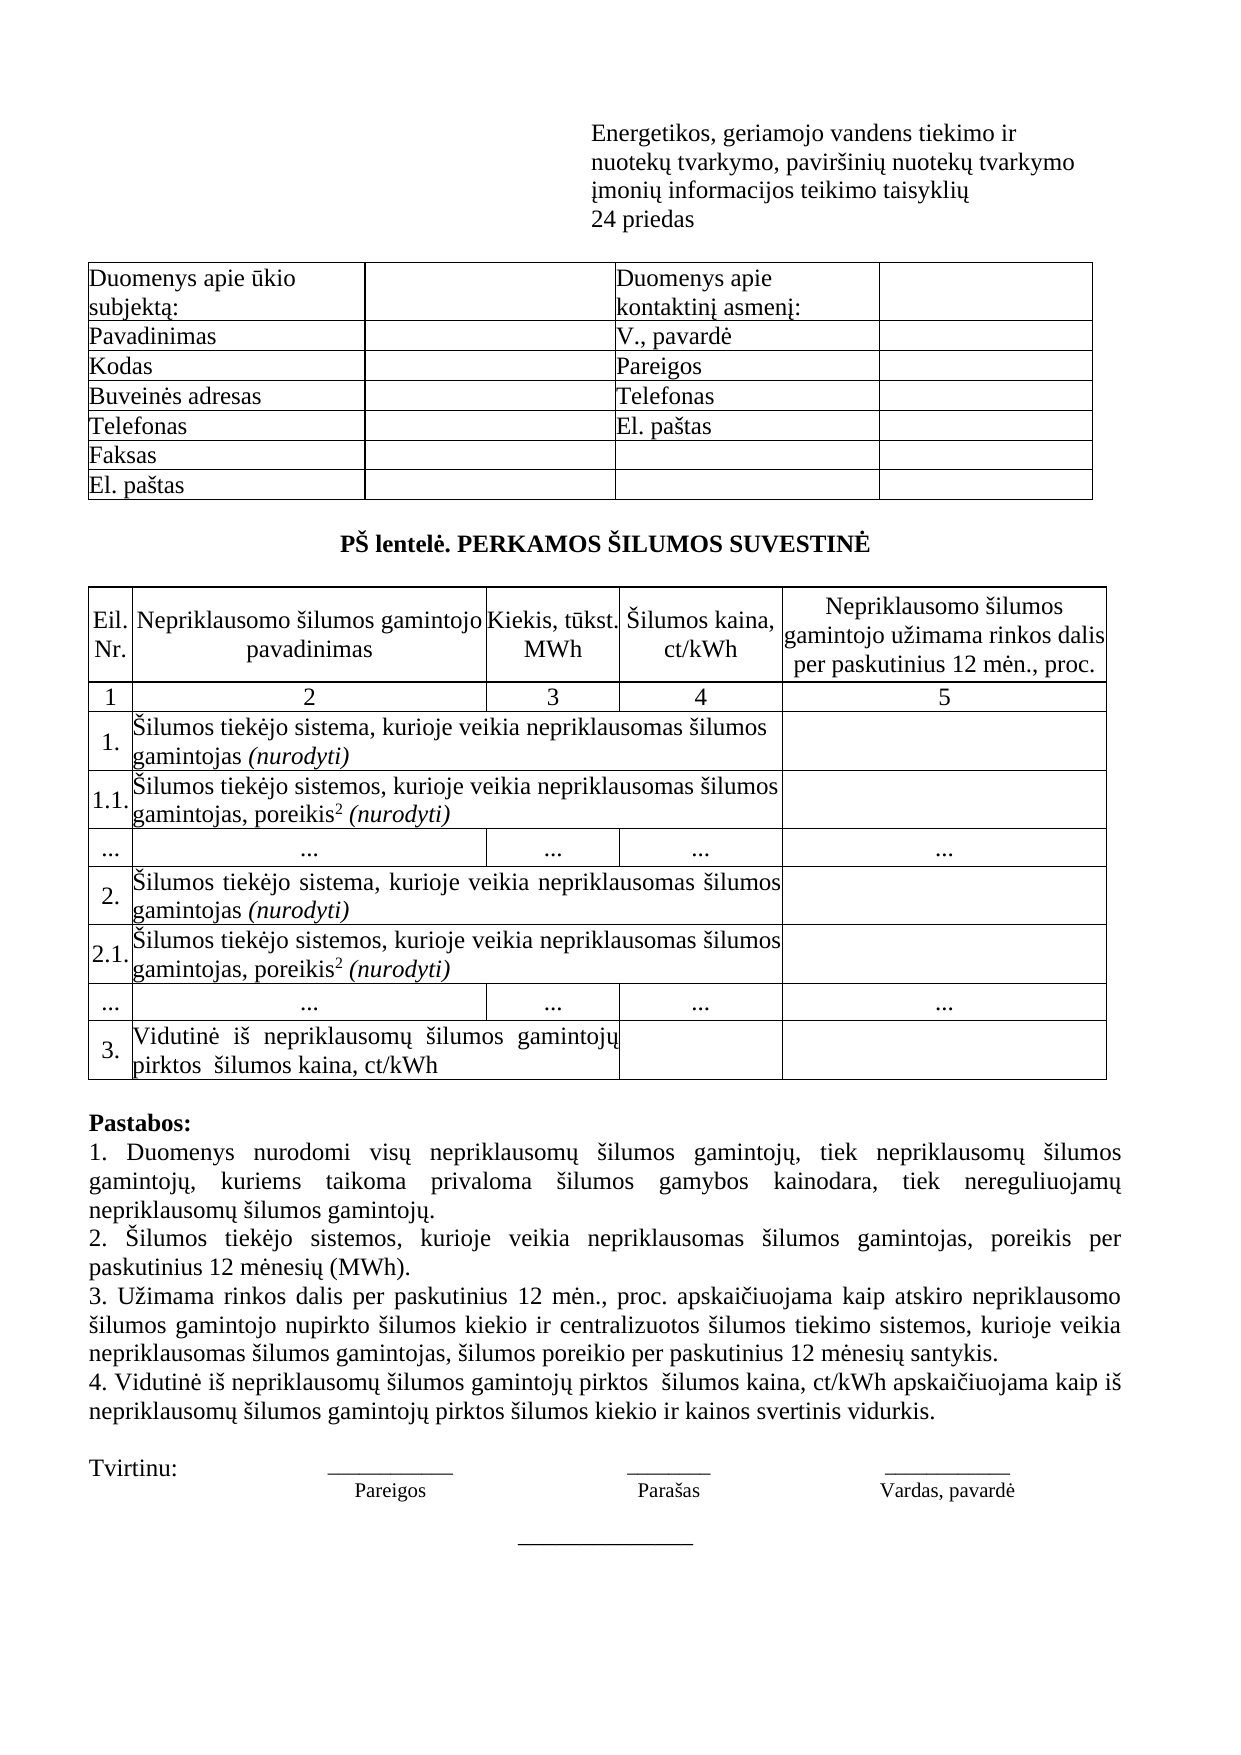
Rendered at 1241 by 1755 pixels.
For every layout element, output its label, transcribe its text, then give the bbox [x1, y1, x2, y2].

table_cell Faksas [89, 441, 364, 469]
table_cell Telefonas [616, 381, 879, 410]
table_cell [880, 321, 1092, 350]
table_cell ... [89, 829, 132, 866]
text Pastabos: [89, 1108, 1122, 1137]
text ______________ [89, 1519, 1122, 1548]
text PŠ lentelė. PERKAMOS ŠILUMOS SUVESTINĖ [89, 529, 1122, 558]
table_cell [880, 411, 1092, 439]
table_cell Šilumos tiekėjo sistema, kurioje veikia nepriklausomas šilumos gamintojas (nurodyti) [133, 867, 782, 924]
table_cell [366, 321, 615, 350]
table_header ____________ Vardas, pavardė [802, 1454, 1092, 1519]
text nuotekų tvarkymo, paviršinių nuotekų tvarkymo [591, 147, 1122, 176]
text 4. Vidutinė iš nepriklausomų šilumos gamintojų pirktos šilumos kaina, ct/kWh apskaičiuojama kaip iš nepriklausomų šilumos gamintojų pirktos šilumos kiekio ir kainos svertinis vidurkis. [89, 1367, 1122, 1425]
table_cell 1. [89, 712, 132, 770]
table_header Eil. Nr. [89, 588, 132, 681]
text įmonių informacijos teikimo taisyklių [591, 176, 1122, 204]
table_cell 2 [133, 683, 486, 711]
table_cell 1 [89, 683, 132, 711]
table_cell [616, 441, 879, 469]
table_cell [620, 1021, 782, 1079]
table_header Duomenys apie kontaktinį asmenį: [616, 263, 879, 320]
table_cell Buveinės adresas [89, 381, 364, 410]
text 1. Duomenys nurodomi visų nepriklausomų šilumos gamintojų, tiek nepriklausomų šilumos gamintojų, kuriems taikoma privaloma šilumos gamybos kainodara, tiek nereguliuojamų nepriklausomų šilumos gamintojų. [89, 1137, 1122, 1223]
table_cell Pavadinimas [89, 321, 364, 350]
table_cell [616, 470, 879, 499]
table_cell [366, 441, 615, 469]
table_cell 2.1. [89, 925, 132, 983]
table_cell Pareigos [616, 351, 879, 380]
table_cell 3 [487, 683, 619, 711]
table_cell [880, 470, 1092, 499]
table_cell ... [487, 829, 619, 866]
table_cell Šilumos tiekėjo sistemos, kurioje veikia nepriklausomas šilumos gamintojas, poreikis2 (nurodyti) [133, 925, 782, 983]
table_cell ... [487, 984, 619, 1020]
table_header Nepriklausomo šilumos gamintojo užimama rinkos dalis per paskutinius 12 mėn., proc. [783, 588, 1106, 681]
text 24 priedas [591, 204, 1122, 233]
table_cell 2. [89, 867, 132, 924]
table_cell ... [783, 984, 1106, 1020]
table_cell [366, 381, 615, 410]
table_cell [783, 867, 1106, 924]
table_cell [366, 351, 615, 380]
table_header Duomenys apie ūkio subjektą: [89, 263, 364, 320]
table_cell Šilumos tiekėjo sistema, kurioje veikia nepriklausomas šilumos gamintojas (nurodyti) [133, 712, 782, 770]
text Energetikos, geriamojo vandens tiekimo ir [591, 118, 1122, 147]
table_header Kiekis, tūkst. MWh [487, 588, 619, 681]
table_header Tvirtinu: [89, 1454, 245, 1519]
table_header ________ Parašas [536, 1454, 802, 1519]
table_cell V., pavardė [616, 321, 879, 350]
table_cell ... [133, 984, 486, 1020]
table_cell 4 [620, 683, 782, 711]
table_header Nepriklausomo šilumos gamintojo pavadinimas [133, 588, 486, 681]
table_cell 1.1. [89, 771, 132, 828]
table_cell El. paštas [616, 411, 879, 439]
table_cell ... [620, 984, 782, 1020]
table_header [366, 263, 615, 320]
table_cell [880, 351, 1092, 380]
table_cell Kodas [89, 351, 364, 380]
table_cell [366, 470, 615, 499]
text 2. Šilumos tiekėjo sistemos, kurioje veikia nepriklausomas šilumos gamintojas, poreikis per paskutinius 12 mėnesių (MWh). [89, 1223, 1122, 1281]
table_cell [783, 925, 1106, 983]
table_cell [783, 1021, 1106, 1079]
table_cell [880, 441, 1092, 469]
table_header [880, 263, 1092, 320]
table_cell 5 [783, 683, 1106, 711]
table_cell 3. [89, 1021, 132, 1079]
table_cell [880, 381, 1092, 410]
table_cell Vidutinė iš nepriklausomų šilumos gamintojų pirktos šilumos kaina, ct/kWh [133, 1021, 619, 1079]
table_cell ... [620, 829, 782, 866]
table_cell ... [89, 984, 132, 1020]
table_cell Telefonas [89, 411, 364, 439]
table_cell [366, 411, 615, 439]
table_header ____________ Pareigos [245, 1454, 536, 1519]
table_cell ... [783, 829, 1106, 866]
table_header Šilumos kaina, ct/kWh [620, 588, 782, 681]
table_cell El. paštas [89, 470, 364, 499]
table_cell [783, 771, 1106, 828]
text 3. Užimama rinkos dalis per paskutinius 12 mėn., proc. apskaičiuojama kaip atskiro nepriklausomo šilumos gamintojo nupirkto šilumos kiekio ir centralizuotos šilumos tiekimo sistemos, kurioje veikia nepriklausomas šilumos gamintojas, šilumos poreikio per paskutinius 12 mėnesių santykis. [89, 1281, 1122, 1367]
table_cell Šilumos tiekėjo sistemos, kurioje veikia nepriklausomas šilumos gamintojas, poreikis2 (nurodyti) [133, 771, 782, 828]
table_cell [783, 712, 1106, 770]
table_cell ... [133, 829, 486, 866]
